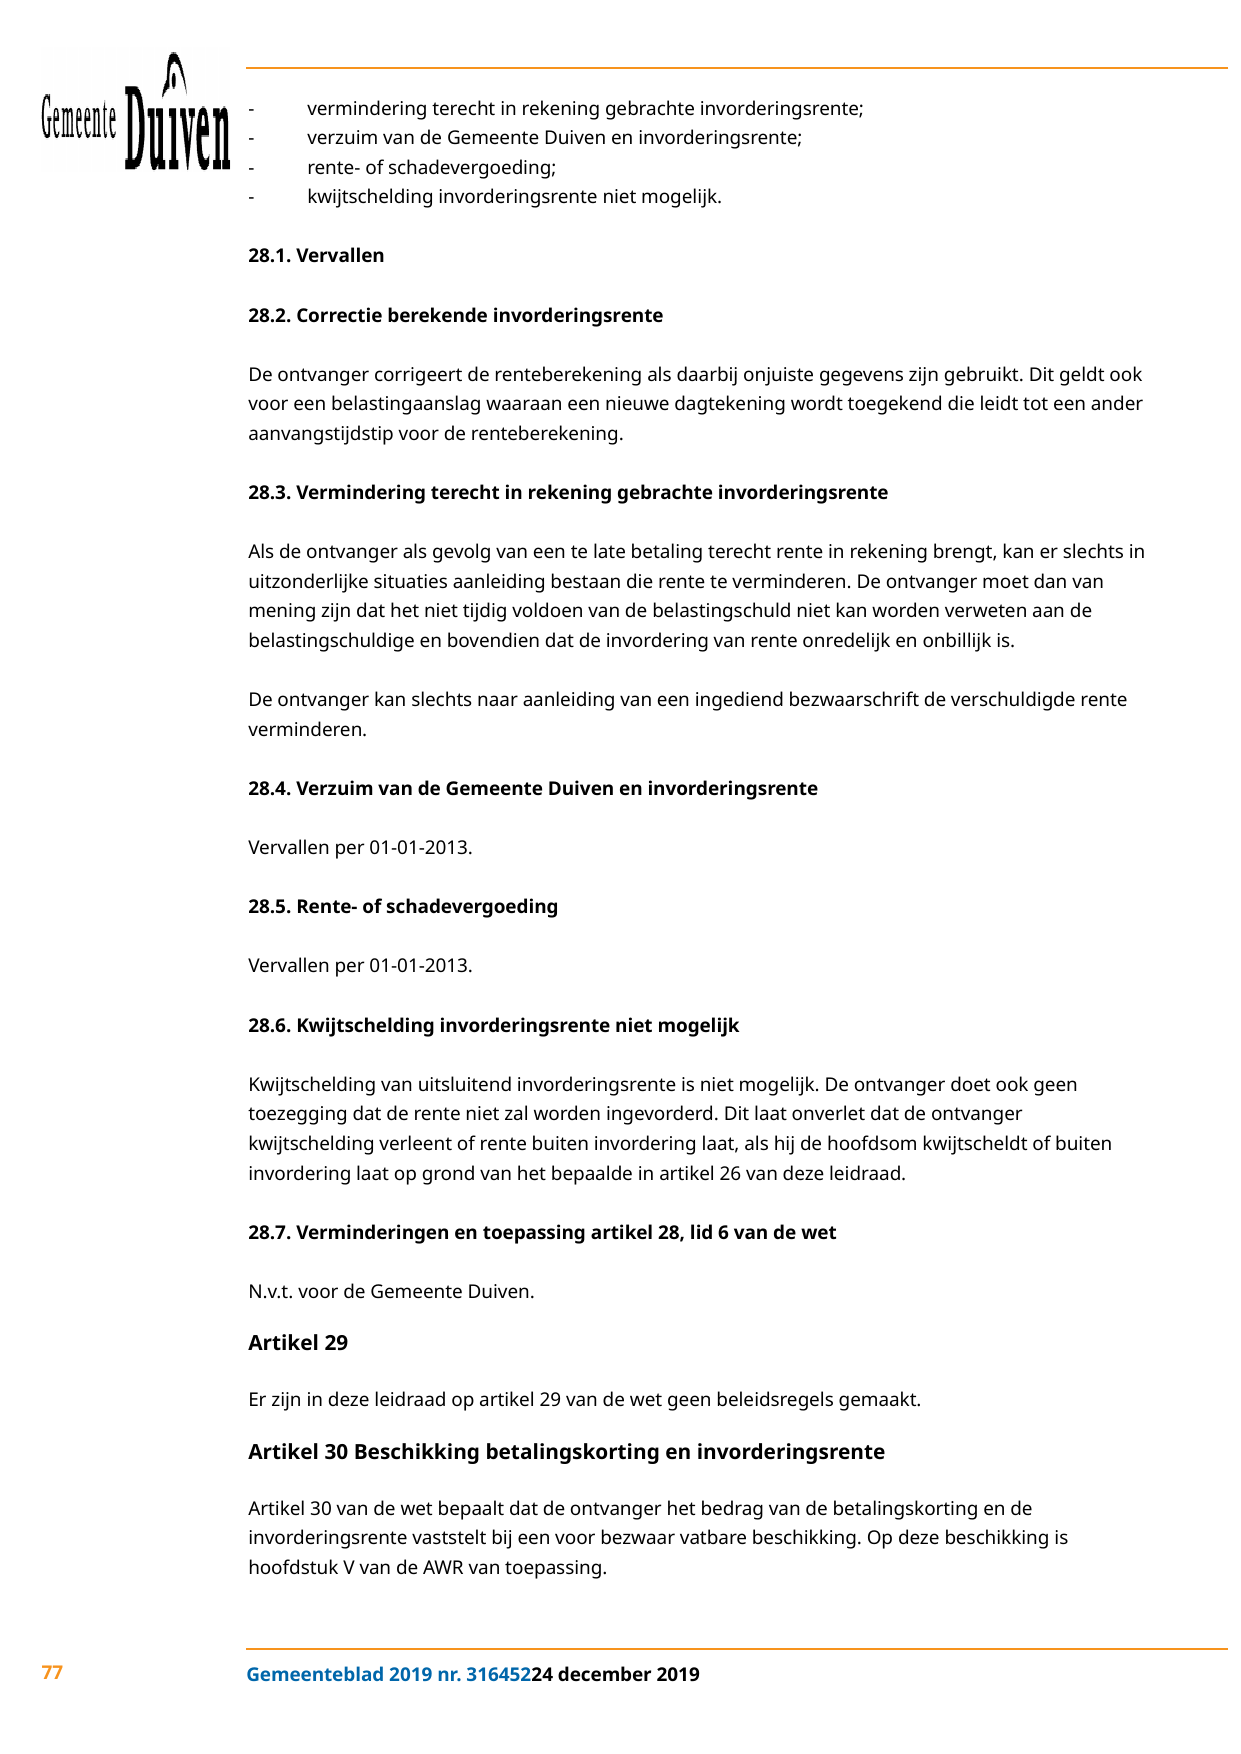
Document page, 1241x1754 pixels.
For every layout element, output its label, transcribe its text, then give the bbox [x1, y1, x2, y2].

list kwijtschelding invorderingsrente niet mogelijk. [248, 183, 1152, 209]
text Artikel 30 van de wet bepaalt dat de ontvanger het bedrag van de betalingskorting en de invorderingsrente vaststelt bij een voor bezwaar vatbare beschikking. Op deze beschikking is hoofdstuk V van de AWR van toepassing. [248, 1495, 1152, 1580]
text Als de ontvanger als gevolg van een te late betaling terecht rente in rekening brengt, kan er slechts in uitzonderlijke situaties aanleiding bestaan die rente te verminderen. De ontvanger moet dan van mening zijn dat het niet tijdig voldoen van de belastingschuld niet kan worden verweten aan de belastingschuldige en bovendien dat de invordering van rente onredelijk en onbillijk is. [248, 538, 1152, 653]
text 28.1. Vervallen [248, 243, 1152, 268]
text De ontvanger kan slechts naar aanleiding van een ingediend bezwaarschrift de verschuldigde rente verminderen. [248, 686, 1152, 742]
text 28.4. Verzuim van de Gemeente Duiven en invorderingsrente [248, 775, 1152, 801]
text N.v.t. voor de Gemeente Duiven. [248, 1278, 1152, 1304]
picture [41, 47, 231, 172]
text 28.3. Vermindering terecht in rekening gebrachte invorderingsrente [248, 479, 1152, 505]
list vermindering terecht in rekening gebrachte invorderingsrente; [248, 95, 1152, 121]
text Vervallen per 01-01-2013. [248, 834, 1152, 860]
text Artikel 30 Beschikking betalingskorting en invorderingsrente [248, 1437, 1152, 1465]
text 28.2. Correctie berekende invorderingsrente [248, 302, 1152, 328]
list rente- of schadevergoeding; [248, 154, 1152, 180]
text De ontvanger corrigeert de renteberekening als daarbij onjuiste gegevens zijn gebruikt. Dit geldt ook voor een belastingaanslag waaraan een nieuwe dagtekening wordt toegekend die leidt tot een ander aanvangstijdstip voor de renteberekening. [248, 361, 1152, 446]
text Vervallen per 01-01-2013. [248, 953, 1152, 978]
list verzuim van de Gemeente Duiven en invorderingsrente; [248, 124, 1152, 150]
text Kwijtschelding van uitsluitend invorderingsrente is niet mogelijk. De ontvanger doet ook geen toezegging dat de rente niet zal worden ingevorderd. Dit laat onverlet dat de ontvanger kwijtschelding verleent of rente buiten invordering laat, als hij de hoofdsom kwijtscheldt of buiten invordering laat op grond van het bepaalde in artikel 26 van deze leidraad. [248, 1071, 1152, 1186]
text Artikel 29 [248, 1328, 1152, 1357]
text 28.6. Kwijtschelding invorderingsrente niet mogelijk [248, 1012, 1152, 1038]
text 28.7. Verminderingen en toepassing artikel 28, lid 6 van de wet [248, 1219, 1152, 1245]
text Er zijn in deze leidraad op artikel 29 van de wet geen beleidsregels gemaakt. [248, 1387, 1152, 1412]
text 28.5. Rente- of schadevergoeding [248, 893, 1152, 919]
